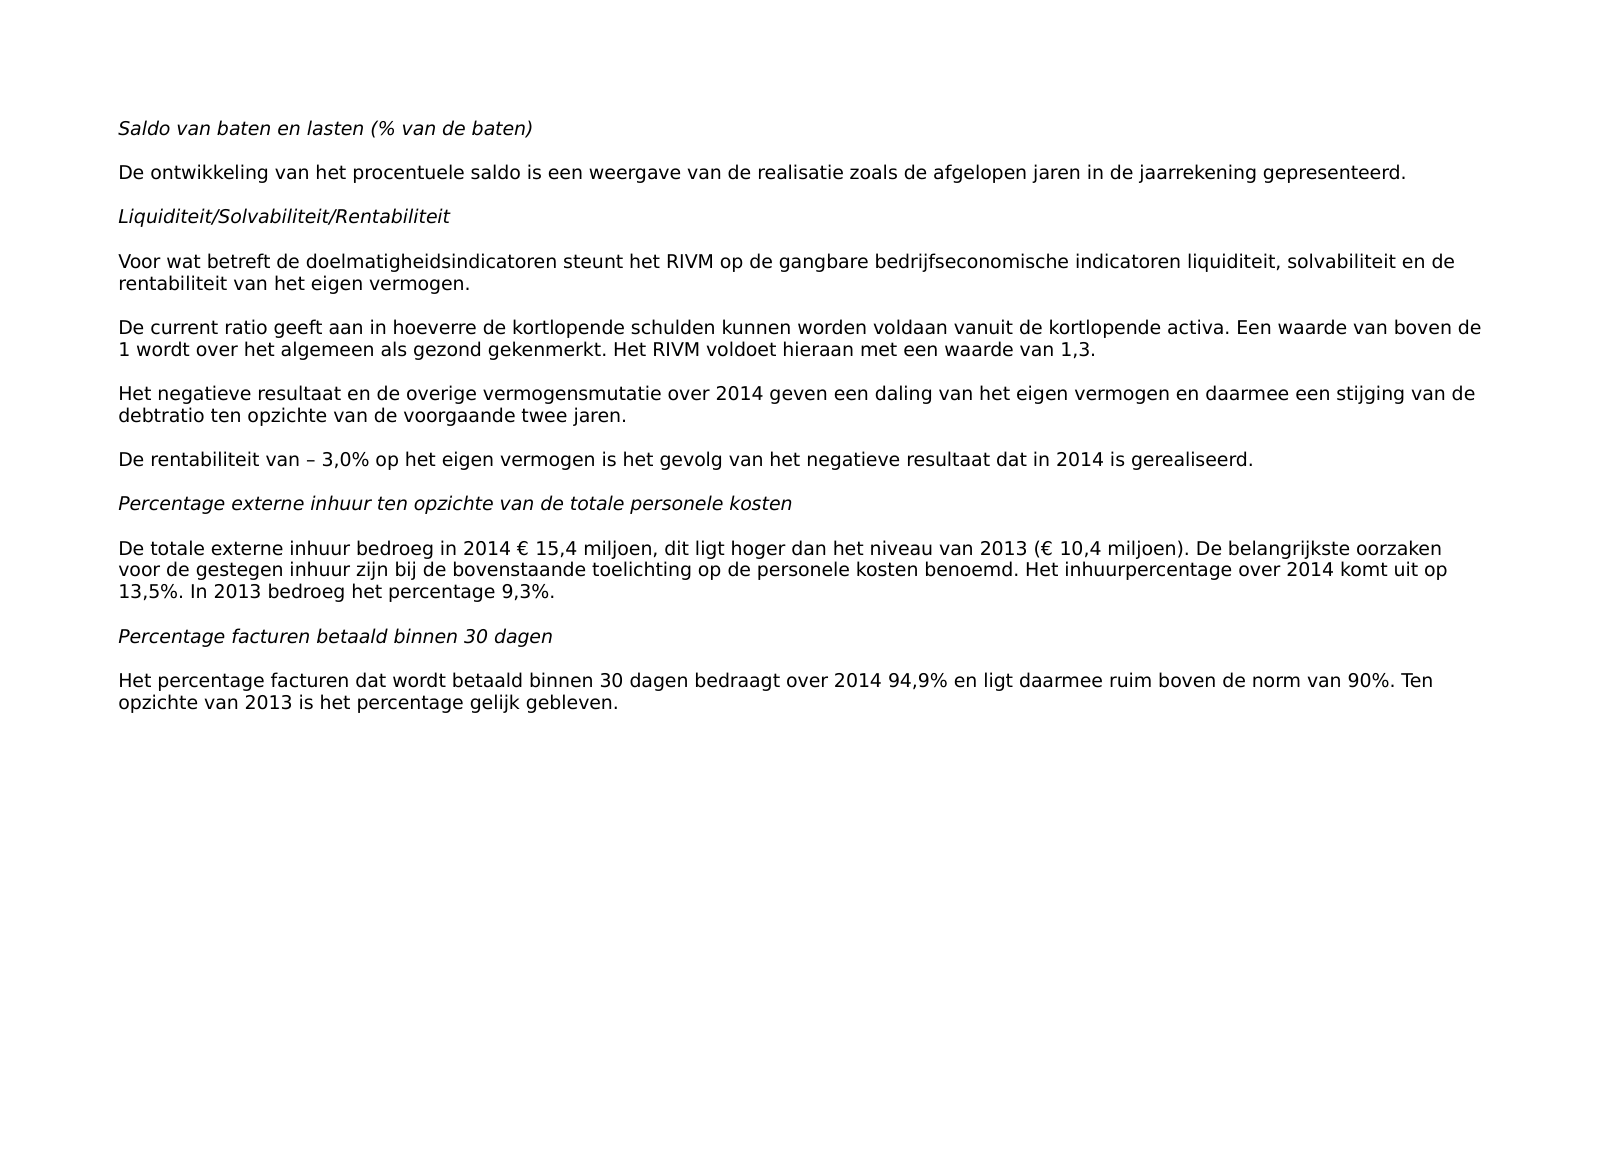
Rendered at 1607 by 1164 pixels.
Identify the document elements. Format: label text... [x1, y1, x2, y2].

subtitle Percentage externe inhuur ten opzichte van de totale personele kosten [118, 493, 1488, 515]
text De rentabiliteit van – 3,0% op het eigen vermogen is het gevolg van het negatieve resultaat dat in 2014 is gerealiseerd. [118, 449, 1488, 471]
text Het negatieve resultaat en de overige vermogensmutatie over 2014 geven een daling van het eigen vermogen en daarmee een stijging van de debtratio ten opzichte van de voorgaande twee jaren. [118, 383, 1488, 427]
text Het percentage facturen dat wordt betaald binnen 30 dagen bedraagt over 2014 94,9% en ligt daarmee ruim boven de norm van 90%. Ten opzichte van 2013 is het percentage gelijk gebleven. [118, 670, 1488, 714]
text De ontwikkeling van het procentuele saldo is een weergave van de realisatie zoals de afgelopen jaren in de jaarrekening gepresenteerd. [118, 162, 1488, 184]
text De current ratio geeft aan in hoeverre de kortlopende schulden kunnen worden voldaan vanuit de kortlopende activa. Een waarde van boven de 1 wordt over het algemeen als gezond gekenmerkt. Het RIVM voldoet hieraan met een waarde van 1,3. [118, 317, 1488, 361]
subtitle Liquiditeit/Solvabiliteit/Rentabiliteit [118, 206, 1488, 228]
text De totale externe inhuur bedroeg in 2014 € 15,4 miljoen, dit ligt hoger dan het niveau van 2013 (€ 10,4 miljoen). De belangrijkste oorzaken voor de gestegen inhuur zijn bij de bovenstaande toelichting op de personele kosten benoemd. Het inhuurpercentage over 2014 komt uit op 13,5%. In 2013 bedroeg het percentage 9,3%. [118, 537, 1488, 603]
subtitle Percentage facturen betaald binnen 30 dagen [118, 626, 1488, 647]
text Voor wat betreft de doelmatigheidsindicatoren steunt het RIVM op de gangbare bedrijfseconomische indicatoren liquiditeit, solvabiliteit en de rentabiliteit van het eigen vermogen. [118, 251, 1488, 294]
subtitle Saldo van baten en lasten (% van de baten) [118, 118, 1488, 140]
